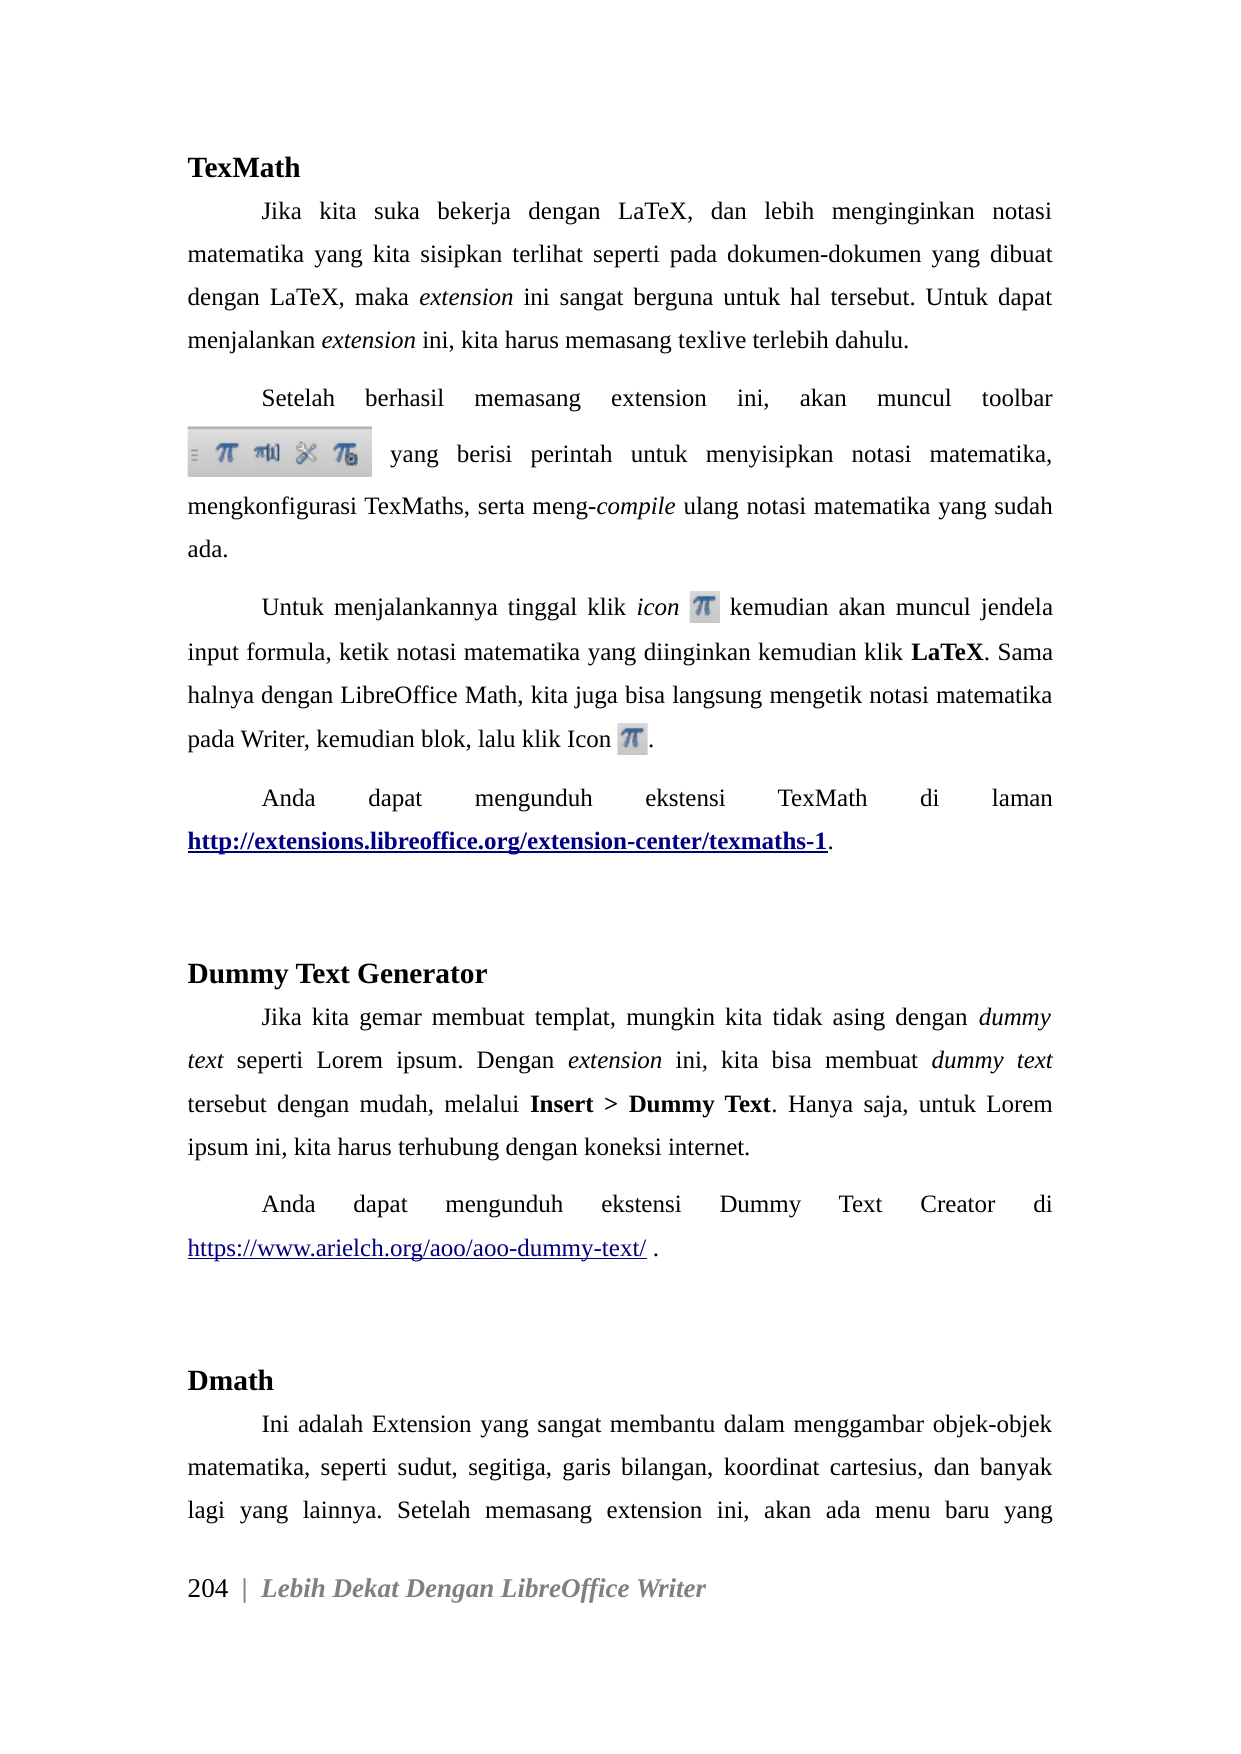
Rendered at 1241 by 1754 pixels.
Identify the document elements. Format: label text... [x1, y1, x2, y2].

text Jika kita gemar membuat templat, mungkin kita tidak asing dengan dummy text seperti Lorem ipsum. Dengan extension ini, kita bisa membuat dummy text tersebut dengan mudah, melalui Insert > Dummy Text. Hanya saja, untuk Lorem ipsum ini, kita harus terhubung dengan koneksi internet. [187, 1002, 1053, 1161]
subtitle TexMath [187, 150, 1053, 184]
subtitle Dummy Text Generator [187, 956, 1053, 990]
text Jika kita suka bekerja dengan LaTeX, dan lebih menginginkan notasi matematika yang kita sisipkan terlihat seperti pada dokumen-dokumen yang dibuat dengan LaTeX, maka extension ini sangat berguna untuk hal tersebut. Untuk dapat menjalankan extension ini, kita harus memasang texlive terlebih dahulu. [187, 196, 1053, 354]
text Untuk menjalankannya tinggal klik icon kemudian akan muncul jendela input formula, ketik notasi matematika yang diinginkan kemudian klik LaTeX. Sama halnya dengan LibreOffice Math, kita juga bisa langsung mengetik notasi matematika pada Writer, kemudian blok, lalu klik Icon . [187, 592, 1053, 754]
text Ini adalah Extension yang sangat membantu dalam menggambar objek-objek matematika, seperti sudut, segitiga, garis bilangan, koordinat cartesius, dan banyak lagi yang lainnya. Setelah memasang extension ini, akan ada menu baru yang [187, 1409, 1053, 1524]
text Setelah berhasil memasang extension ini, akan muncul toolbar yang berisi perintah untuk menyisipkan notasi matematika, mengkonfigurasi TexMaths, serta meng-compile ulang notasi matematika yang sudah ada. [187, 383, 1053, 563]
picture [187, 426, 372, 477]
picture [617, 723, 648, 755]
text Anda dapat mengunduh ekstensi Dummy Text Creator di https://www.arielch.org/aoo/aoo-dummy-text/ . [187, 1189, 1053, 1261]
picture [689, 591, 720, 623]
text Anda dapat mengunduh ekstensi TexMath di laman http://extensions.libreoffice.org/extension-center/texmaths-1. [187, 783, 1053, 855]
subtitle Dmath [187, 1363, 1053, 1396]
